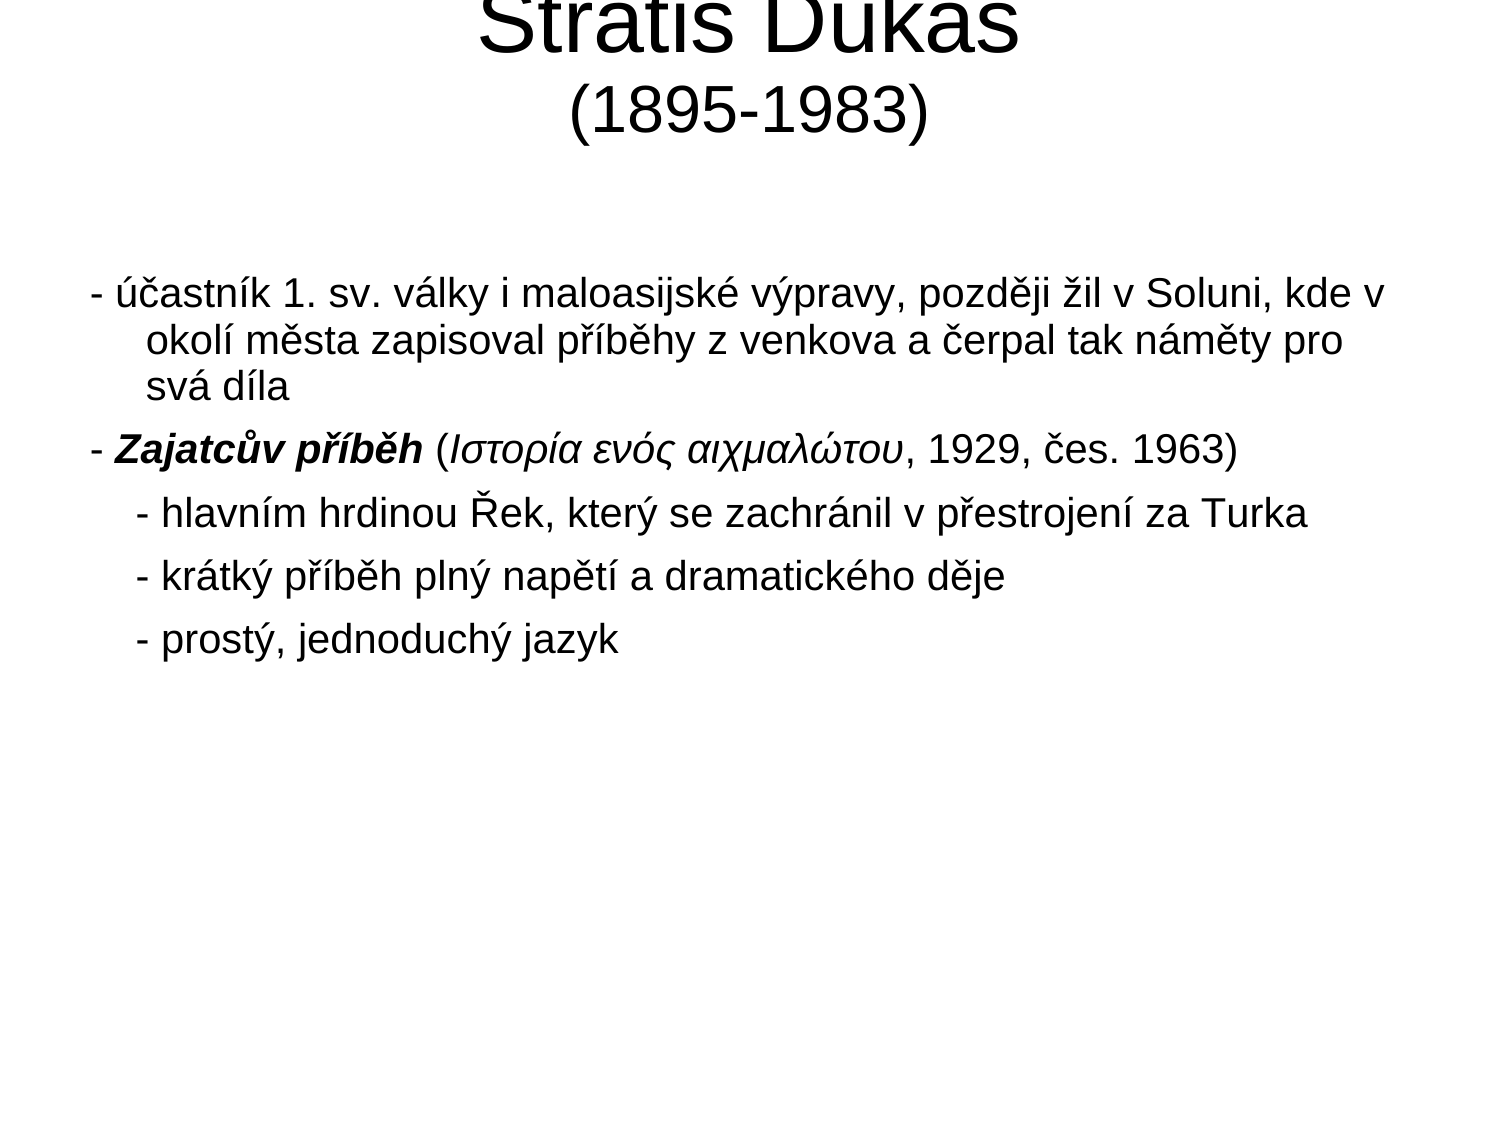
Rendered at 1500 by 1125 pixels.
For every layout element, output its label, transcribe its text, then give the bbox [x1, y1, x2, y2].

list - účastník 1. sv. války i maloasijské výpravy, později žil v Soluni, kde v okolí města zapisoval příběhy z venkova a čerpal tak náměty pro svá díla - Zajatcův příběh (Ιστορία ενός αιχμαλώτου, 1929, čes. 1963) - hlavním hrdinou Řek, který se zachránil v přestrojení za Turka - krátký příběh plný napětí a dramatického děje - prostý, jednoduchý jazyk [74, 262, 1425, 1005]
title Stratis Dukas (1895-1983) [74, 0, 1425, 258]
